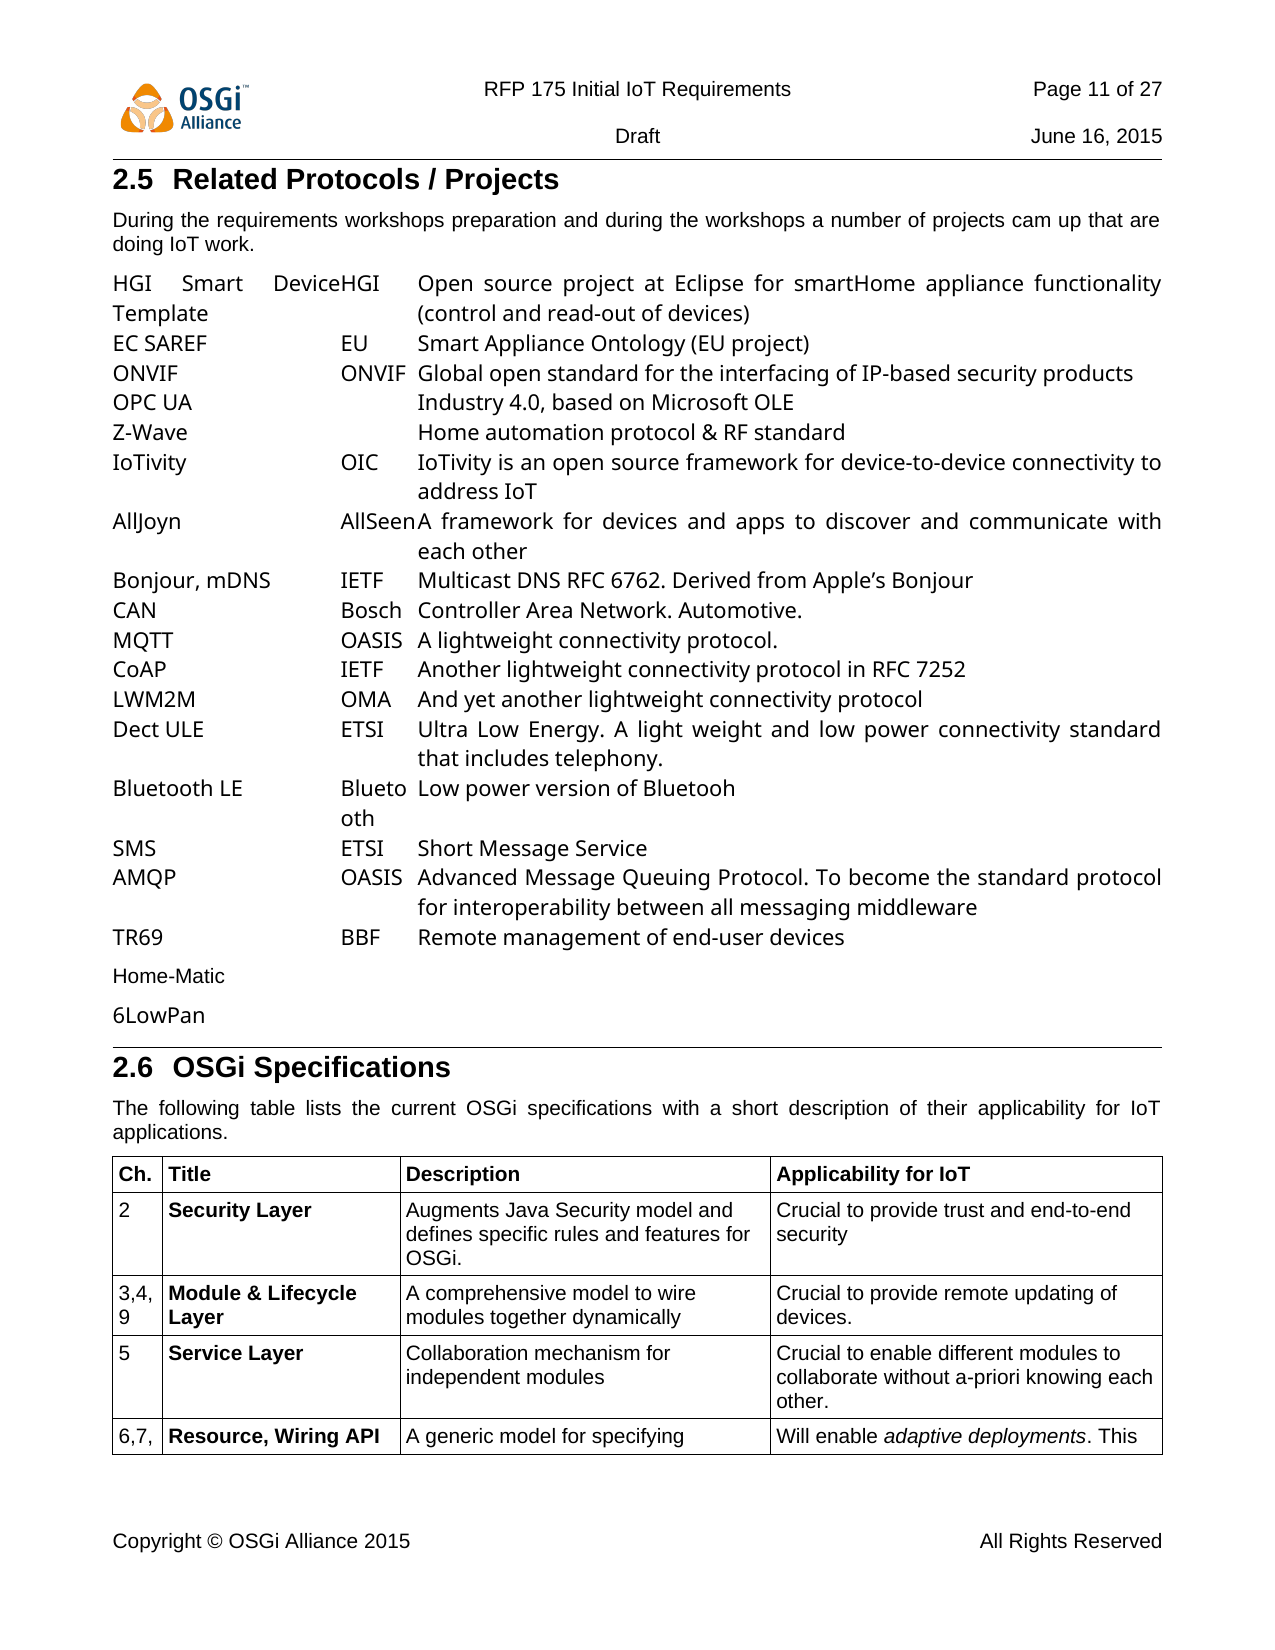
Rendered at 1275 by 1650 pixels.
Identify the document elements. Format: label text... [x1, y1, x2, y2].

table_header Applicability for IoT [771, 1157, 1162, 1192]
table_cell OIC [340, 447, 417, 506]
table_cell Smart Appliance Ontology (EU project) [418, 328, 1162, 358]
table_cell Home automation protocol & RF standard [418, 417, 1162, 447]
table_cell A lightweight connectivity protocol. [418, 625, 1162, 654]
table_cell Z-Wave [113, 417, 340, 447]
table_cell 5 [113, 1336, 162, 1418]
table_cell Global open standard for the interfacing of IP-based security products [418, 358, 1162, 387]
table_cell Will enable adaptive deployments. This [771, 1419, 1162, 1454]
table_cell [340, 387, 417, 417]
table_cell Service Layer [163, 1336, 400, 1418]
table_cell Controller Area Network. Automotive. [418, 595, 1162, 625]
text The following table lists the current OSGi specifications with a short description of their applicability for IoT applications. [112, 1096, 1162, 1144]
table_cell OASIS [340, 625, 417, 654]
table_cell IoTivity [113, 447, 340, 506]
table_cell A comprehensive model to wire modules together dynamically [401, 1276, 770, 1335]
table_cell Ultra Low Energy. A light weight and low power connectivity standard that includes telephony. [418, 714, 1162, 773]
table_cell OPC UA [113, 387, 340, 417]
table_cell CoAP [113, 655, 340, 684]
table_cell EC SAREF [113, 328, 340, 358]
table_header Title [163, 1157, 400, 1192]
table_cell Advanced Message Queuing Protocol. To become the standard protocol for interoperability between all messaging middleware [418, 862, 1162, 922]
table_cell Bluetooth LE [113, 773, 340, 833]
table_cell Augments Java Security model and defines specific rules and features for OSGi. [401, 1193, 770, 1275]
table_cell IETF [340, 565, 417, 595]
table_cell CAN [113, 595, 340, 625]
table_cell Resource, Wiring API [163, 1419, 400, 1454]
table_cell ETSI [340, 714, 417, 773]
table_cell [340, 1000, 417, 1030]
table_cell OASIS [340, 862, 417, 922]
subtitle Related Protocols / Projects [112, 160, 1162, 196]
table_cell A generic model for specifying [401, 1419, 770, 1454]
table_cell A framework for devices and apps to discover and communicate with each other [418, 506, 1162, 565]
table_cell [340, 951, 417, 1000]
text During the requirements workshops preparation and during the workshops a number of projects cam up that are doing IoT work. [112, 208, 1162, 256]
table_header HGI Smart Device Template [113, 269, 340, 328]
table_header Open source project at Eclipse for smartHome appliance functionality (control and read-out of devices) [418, 269, 1162, 328]
table_cell [418, 1000, 1162, 1030]
table_header Description [401, 1157, 770, 1192]
table_header Ch. [113, 1157, 162, 1192]
table_cell OMA [340, 684, 417, 714]
table_cell Bosch [340, 595, 417, 625]
table_cell Dect ULE [113, 714, 340, 773]
table_cell Security Layer [163, 1193, 400, 1275]
table_cell IoTivity is an open source framework for device-to-device connectivity to address IoT [418, 447, 1162, 506]
table_cell ETSI [340, 833, 417, 862]
table_cell Multicast DNS RFC 6762. Derived from Apple’s Bonjour [418, 565, 1162, 595]
table_cell Industry 4.0, based on Microsoft OLE [418, 387, 1162, 417]
table_cell And yet another lightweight connectivity protocol [418, 684, 1162, 714]
table_cell Crucial to provide remote updating of devices. [771, 1276, 1162, 1335]
table_cell AllSeen [340, 506, 417, 565]
table_header HGI [340, 269, 417, 328]
table_cell AllJoyn [113, 506, 340, 565]
table_cell 6,7, [113, 1419, 162, 1454]
table_cell BBF [340, 922, 417, 951]
table_cell Crucial to enable different modules to collaborate without a-priori knowing each other. [771, 1336, 1162, 1418]
table_cell AMQP [113, 862, 340, 922]
table_cell Home-Matic [113, 951, 340, 1000]
table_cell ONVIF [340, 358, 417, 387]
table_cell 2 [113, 1193, 162, 1275]
table_cell Collaboration mechanism for independent modules [401, 1336, 770, 1418]
table_cell SMS [113, 833, 340, 862]
table_cell Crucial to provide trust and end-to-end security [771, 1193, 1162, 1275]
picture [113, 76, 257, 140]
table_cell TR69 [113, 922, 340, 951]
table_cell Another lightweight connectivity protocol in RFC 7252 [418, 655, 1162, 684]
table_cell [418, 951, 1162, 1000]
table_cell ONVIF [113, 358, 340, 387]
table_cell Module & Lifecycle Layer [163, 1276, 400, 1335]
table_cell EU [340, 328, 417, 358]
table_cell 6LowPan [113, 1000, 340, 1030]
table_cell MQTT [113, 625, 340, 654]
table_cell Remote management of end-user devices [418, 922, 1162, 951]
table_cell Short Message Service [418, 833, 1162, 862]
table_cell Low power version of Bluetooh [418, 773, 1162, 833]
table_cell IETF [340, 655, 417, 684]
table_cell Bonjour, mDNS [113, 565, 340, 595]
table_cell 3,4,9 [113, 1276, 162, 1335]
subtitle OSGi Specifications [112, 1048, 1162, 1083]
table_cell Bluetooth [340, 773, 417, 833]
table_cell [340, 417, 417, 447]
table_cell LWM2M [113, 684, 340, 714]
